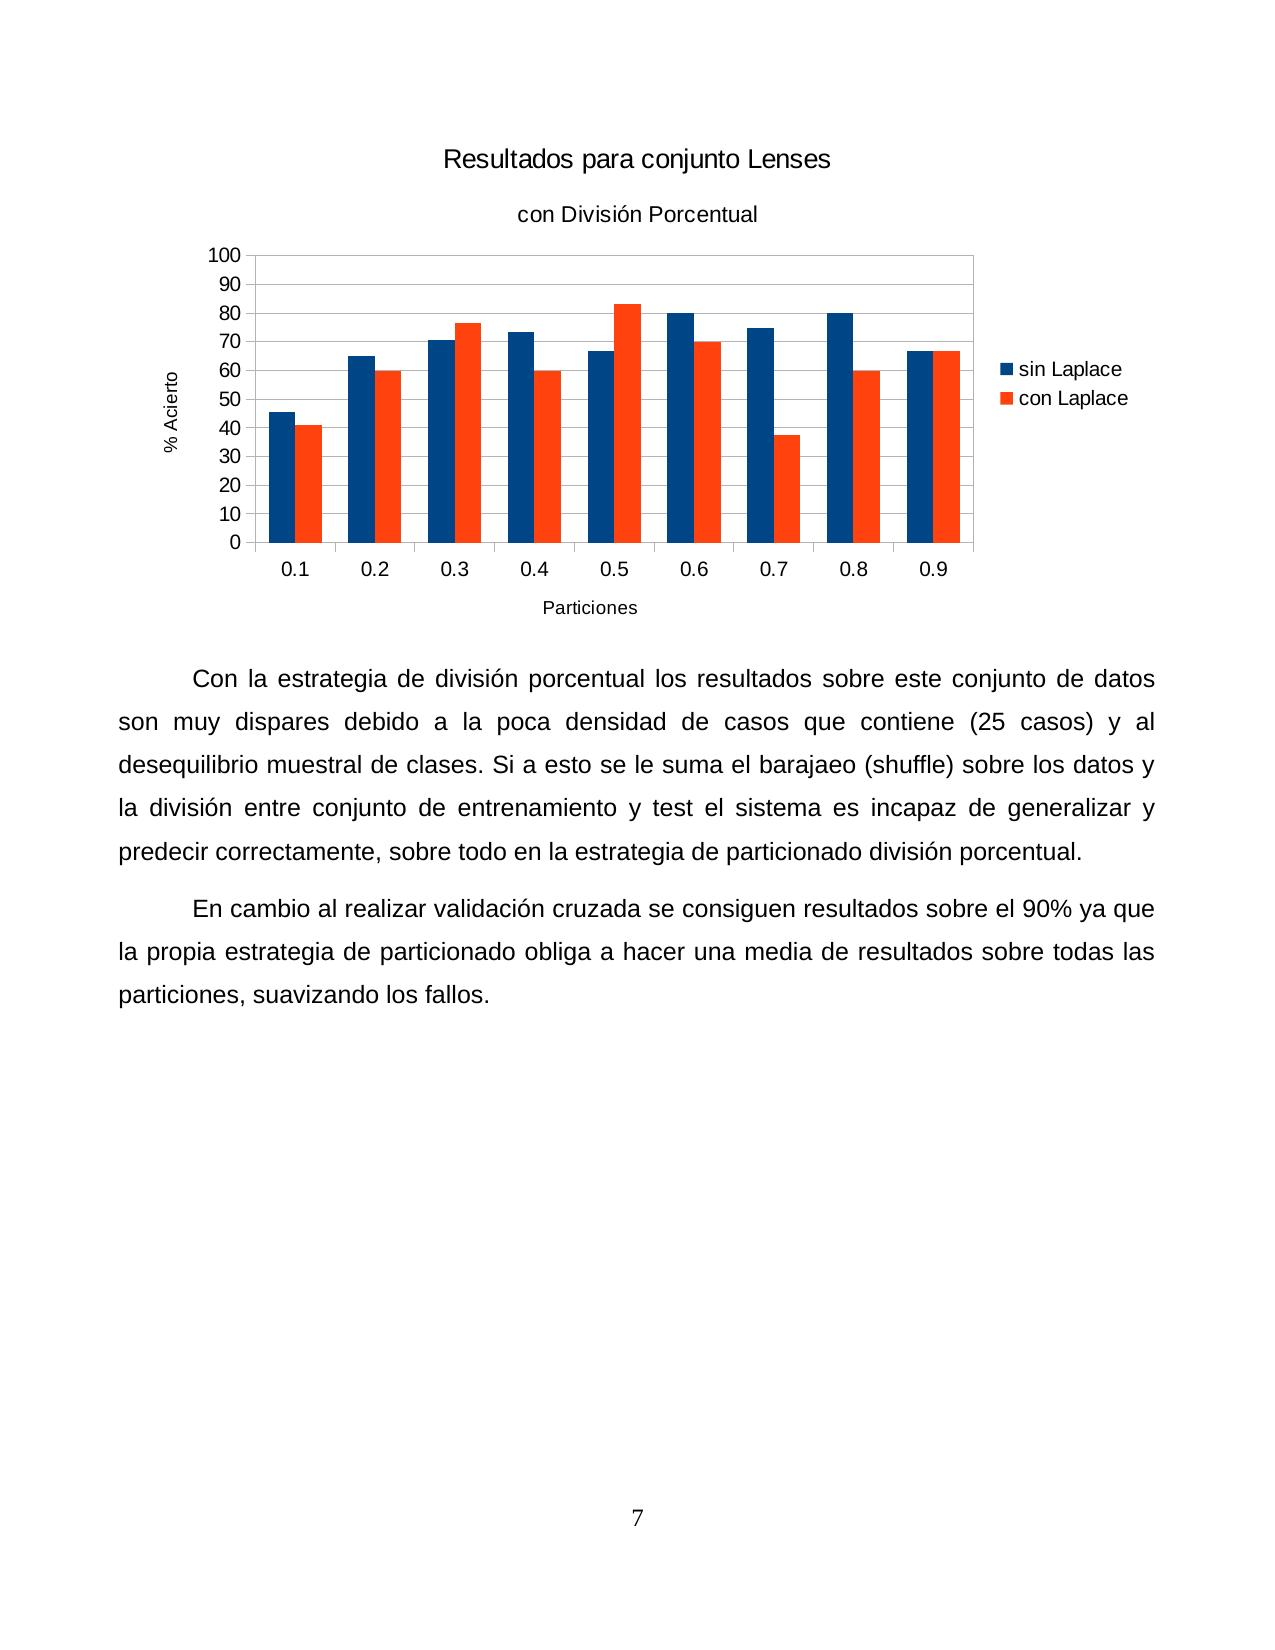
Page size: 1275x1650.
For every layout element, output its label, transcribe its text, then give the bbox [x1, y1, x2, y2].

text En cambio al realizar validación cruzada se consiguen resultados sobre el 90% ya que la propia estrategia de particionado obliga a hacer una media de resultados sobre todas las particiones, suavizando los fallos. [118, 894, 1157, 1009]
text Con la estrategia de división porcentual los resultados sobre este conjunto de datos son muy dispares debido a la poca densidad de casos que contiene (25 casos) y al desequilibrio muestral de clases. Si a esto se le suma el barajaeo (shuffle) sobre los datos y la división entre conjunto de entrenamiento y test el sistema es incapaz de generalizar y predecir correctamente, sobre todo en la estrategia de particionado división porcentual. [118, 118, 1157, 865]
